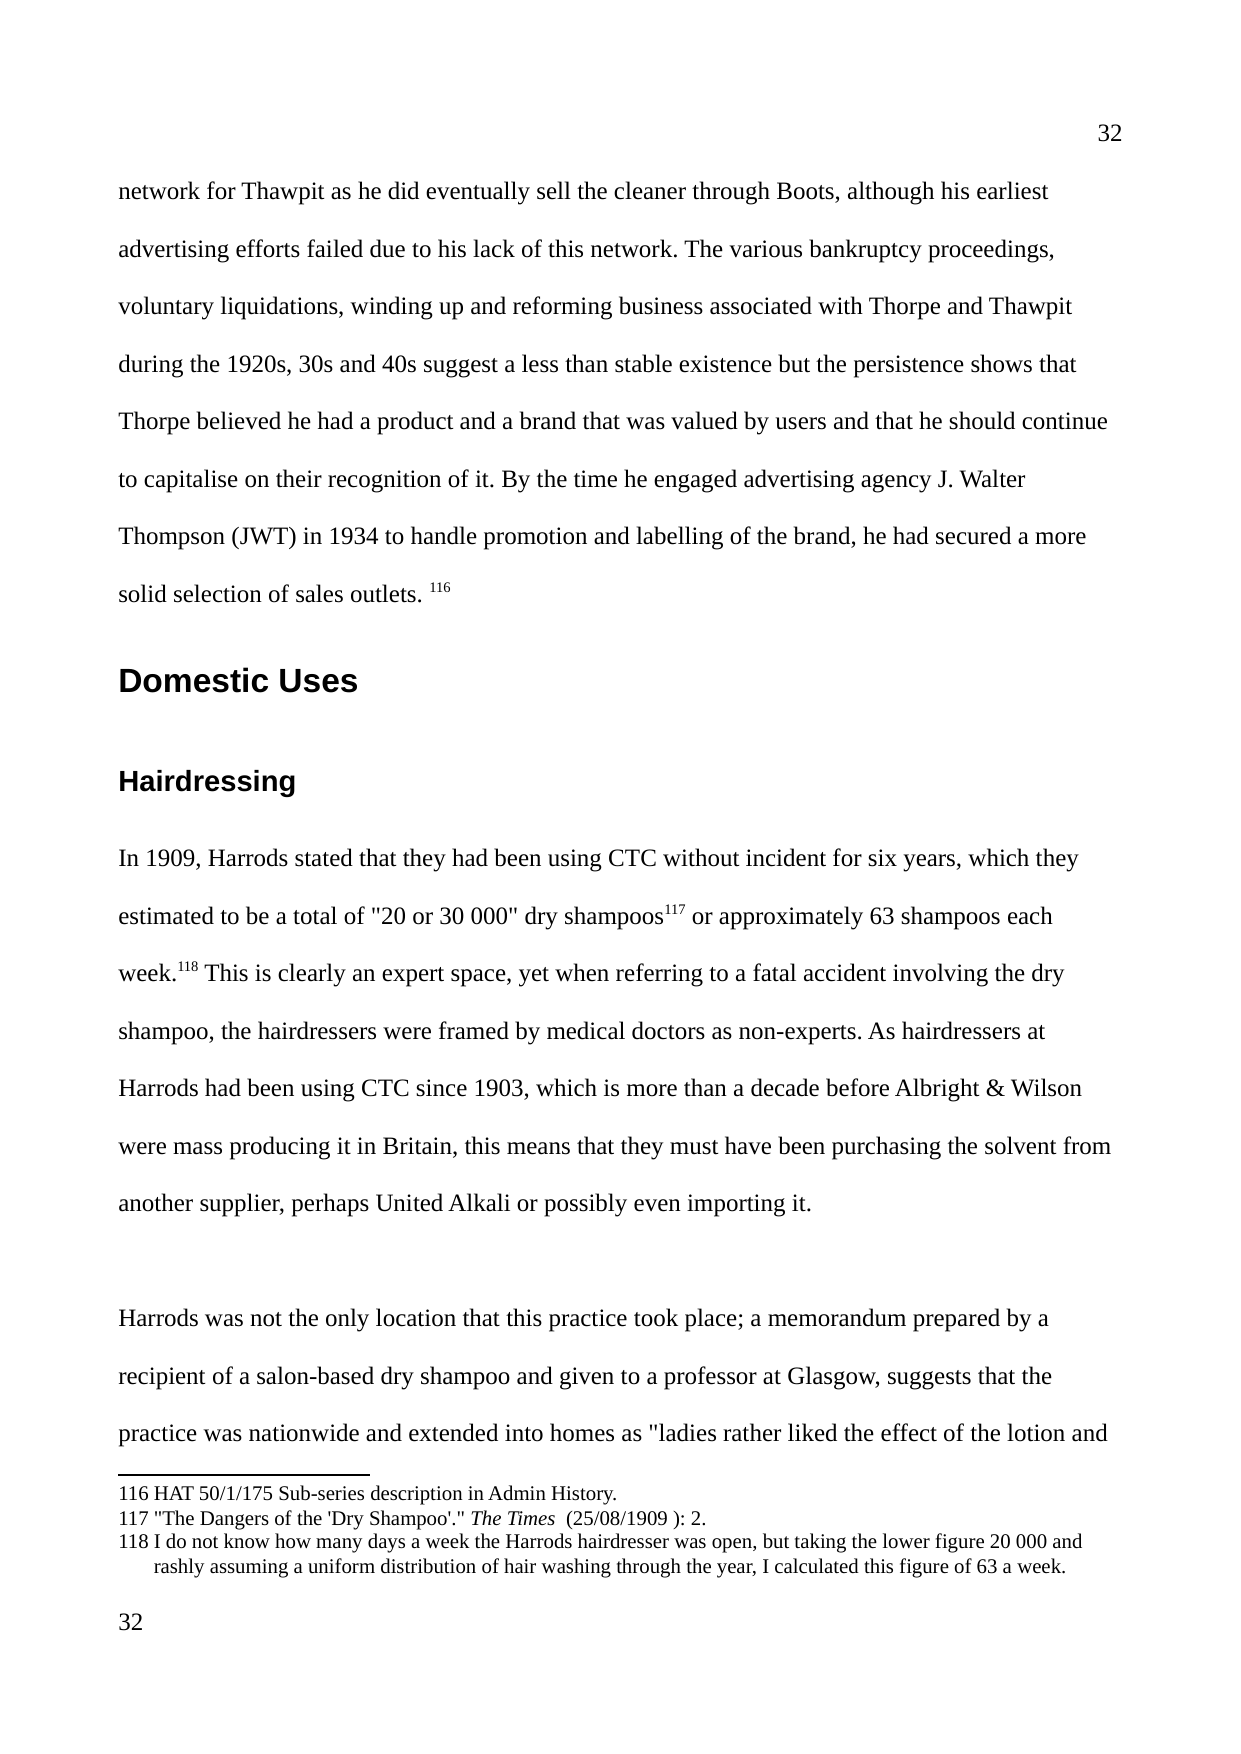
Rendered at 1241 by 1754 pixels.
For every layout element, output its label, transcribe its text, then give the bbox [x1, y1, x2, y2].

text network for Thawpit as he did eventually sell the cleaner through Boots, although his earliest advertising efforts failed due to his lack of this network. The various bankruptcy proceedings, voluntary liquidations, winding up and reforming business associated with Thorpe and Thawpit during the 1920s, 30s and 40s suggest a less than stable existence but the persistence shows that Thorpe believed he had a product and a brand that was valued by users and that he should continue to capitalise on their recognition of it. By the time he engaged advertising agency J. Walter Thompson (JWT) in 1934 to handle promotion and labelling of the brand, he had secured a more solid selection of sales outlets. [118, 176, 1122, 608]
text Harrods was not the only location that this practice took place; a memorandum prepared by a recipient of a salon-based dry shampoo and given to a professor at Glasgow, suggests that the practice was nationwide and extended into homes as "ladies rather liked the effect of the lotion and [118, 1303, 1122, 1447]
subtitle Hairdressing [118, 764, 1122, 797]
text HAT 50/1/175 Sub-series description in Admin History. [118, 1481, 1122, 1505]
subtitle Domestic Uses [118, 661, 1122, 700]
text In 1909, Harrods stated that they had been using CTC without incident for six years, which they estimated to be a total of "20 or 30 000" dry shampoos or approximately 63 shampoos each week. This is clearly an expert space, yet when referring to a fatal accident involving the dry shampoo, the hairdressers were framed by medical doctors as non-experts. As hairdressers at Harrods had been using CTC since 1903, which is more than a decade before Albright & Wilson were mass producing it in Britain, this means that they must have been purchasing the solvent from another supplier, perhaps United Alkali or possibly even importing it. [118, 843, 1122, 1217]
text I do not know how many days a week the Harrods hairdresser was open, but taking the lower figure 20 000 and rashly assuming a uniform distribution of hair washing through the year, I calculated this figure of 63 a week. [118, 1529, 1122, 1578]
text "The Dangers of the 'Dry Shampoo'." The Times (25/08/1909 ): 2. [118, 1505, 1122, 1529]
